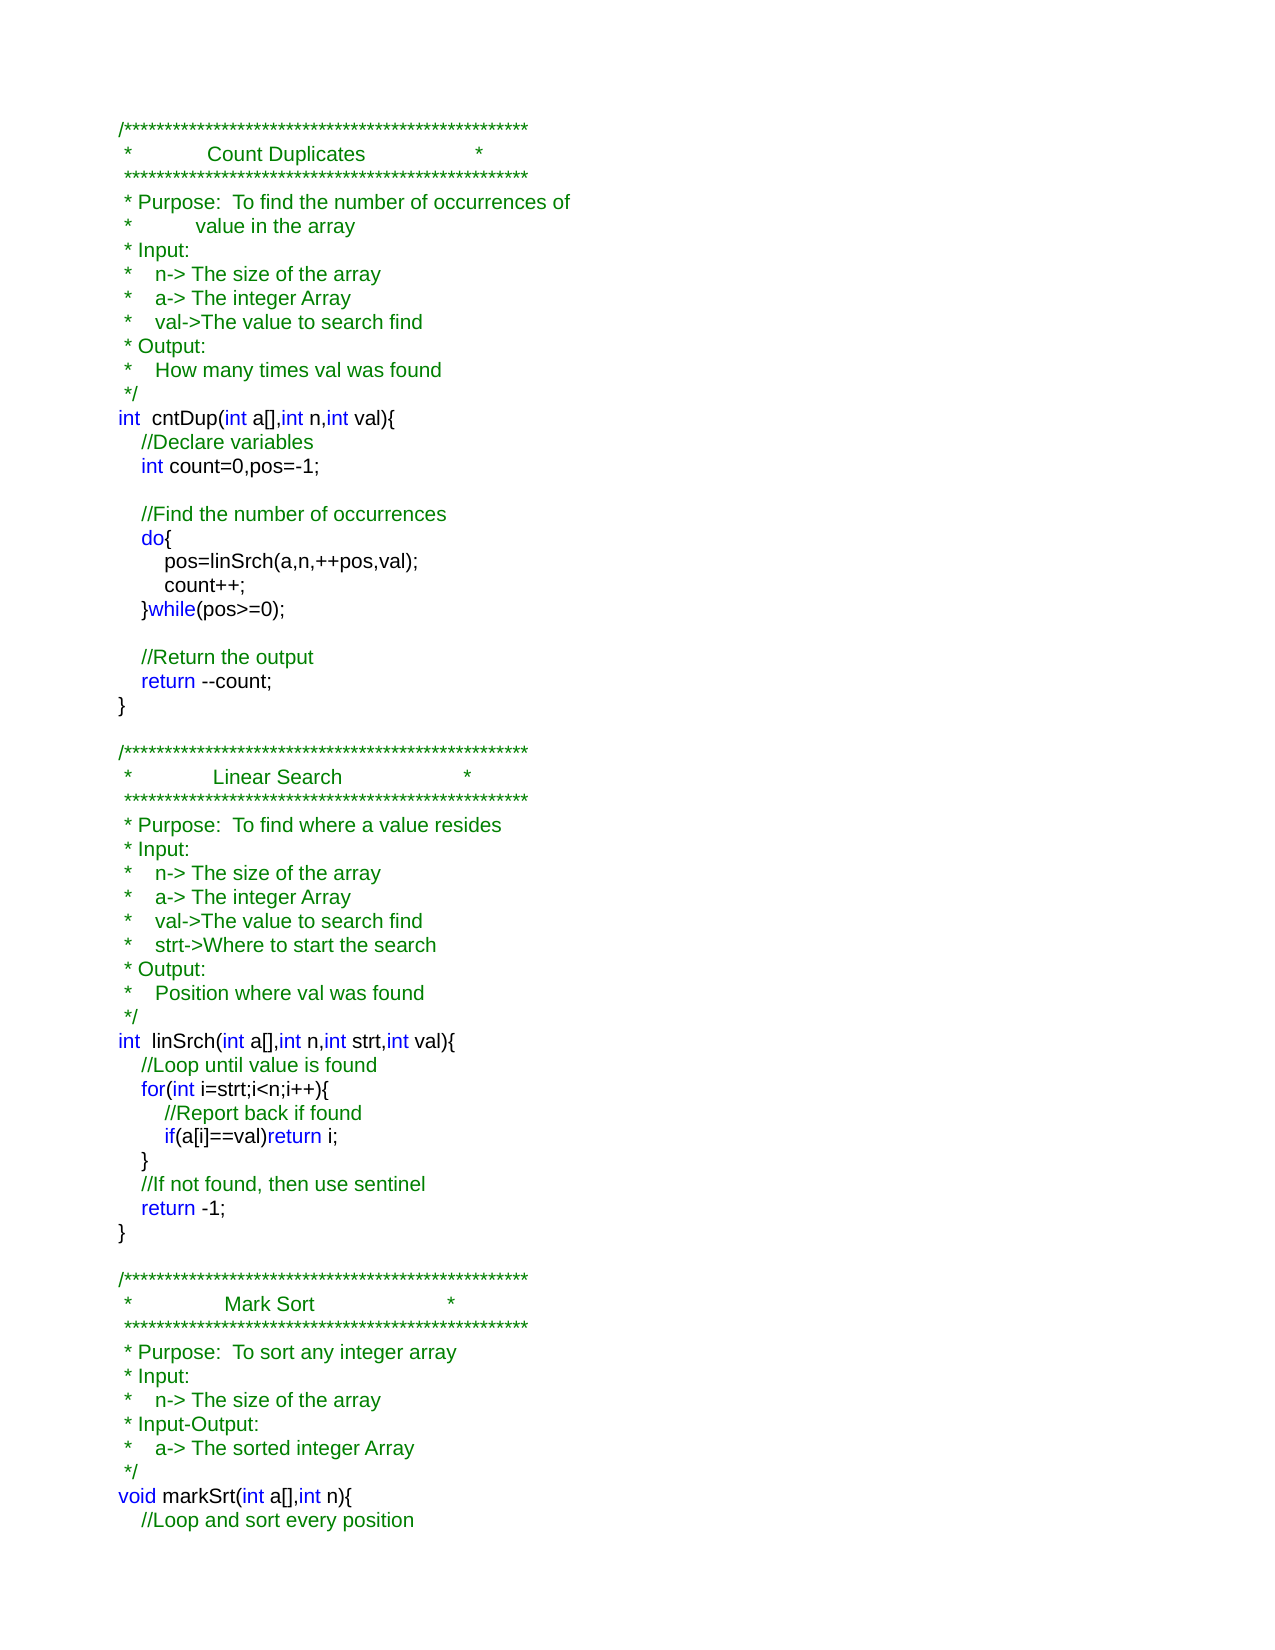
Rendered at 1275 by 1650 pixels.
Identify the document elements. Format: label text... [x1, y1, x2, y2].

text * a-> The integer Array [118, 286, 1157, 310]
text * Linear Search * [118, 765, 1157, 789]
text } [118, 693, 1157, 717]
text //Report back if found [118, 1100, 1157, 1124]
text * Output: [118, 334, 1157, 358]
text * n-> The size of the array [118, 861, 1157, 885]
text * How many times val was found [118, 358, 1157, 382]
text ************************************************** [118, 1316, 1157, 1340]
text //If not found, then use sentinel [118, 1172, 1157, 1196]
text int count=0,pos=-1; [118, 453, 1157, 477]
text void markSrt(int a[],int n){ [118, 1484, 1157, 1508]
text int linSrch(int a[],int n,int strt,int val){ [118, 1028, 1157, 1052]
text /************************************************** [118, 1268, 1157, 1292]
text * a-> The integer Array [118, 885, 1157, 909]
text //Loop and sort every position [118, 1508, 1157, 1532]
text * Input: [118, 837, 1157, 861]
text * n-> The size of the array [118, 1388, 1157, 1412]
text * val->The value to search find [118, 909, 1157, 933]
text * Mark Sort * [118, 1292, 1157, 1316]
text * Input: [118, 1364, 1157, 1388]
text * a-> The sorted integer Array [118, 1436, 1157, 1460]
text * Purpose: To find the number of occurrences of [118, 190, 1157, 214]
text for(int i=strt;i<n;i++){ [118, 1076, 1157, 1100]
text * Count Duplicates * [118, 142, 1157, 166]
text */ [118, 382, 1157, 406]
text if(a[i]==val)return i; [118, 1124, 1157, 1148]
text return --count; [118, 669, 1157, 693]
text * Input: [118, 238, 1157, 262]
text ************************************************** [118, 789, 1157, 813]
text do{ [118, 525, 1157, 549]
text * Position where val was found [118, 981, 1157, 1004]
text * n-> The size of the array [118, 262, 1157, 286]
text pos=linSrch(a,n,++pos,val); [118, 549, 1157, 573]
text ************************************************** [118, 166, 1157, 190]
text * Input-Output: [118, 1412, 1157, 1436]
text int cntDup(int a[],int n,int val){ [118, 406, 1157, 429]
text * Purpose: To find where a value resides [118, 813, 1157, 837]
text //Find the number of occurrences [118, 501, 1157, 525]
text //Return the output [118, 645, 1157, 669]
text * val->The value to search find [118, 310, 1157, 334]
text * strt->Where to start the search [118, 933, 1157, 957]
text */ [118, 1460, 1157, 1484]
text * value in the array [118, 214, 1157, 238]
text /************************************************** [118, 741, 1157, 765]
text } [118, 1148, 1157, 1172]
text } [118, 1220, 1157, 1244]
text /************************************************** [118, 118, 1157, 142]
text count++; [118, 573, 1157, 597]
text //Loop until value is found [118, 1052, 1157, 1076]
text * Purpose: To sort any integer array [118, 1340, 1157, 1364]
text }while(pos>=0); [118, 597, 1157, 621]
text */ [118, 1004, 1157, 1028]
text //Declare variables [118, 429, 1157, 453]
text * Output: [118, 957, 1157, 981]
text return -1; [118, 1196, 1157, 1220]
